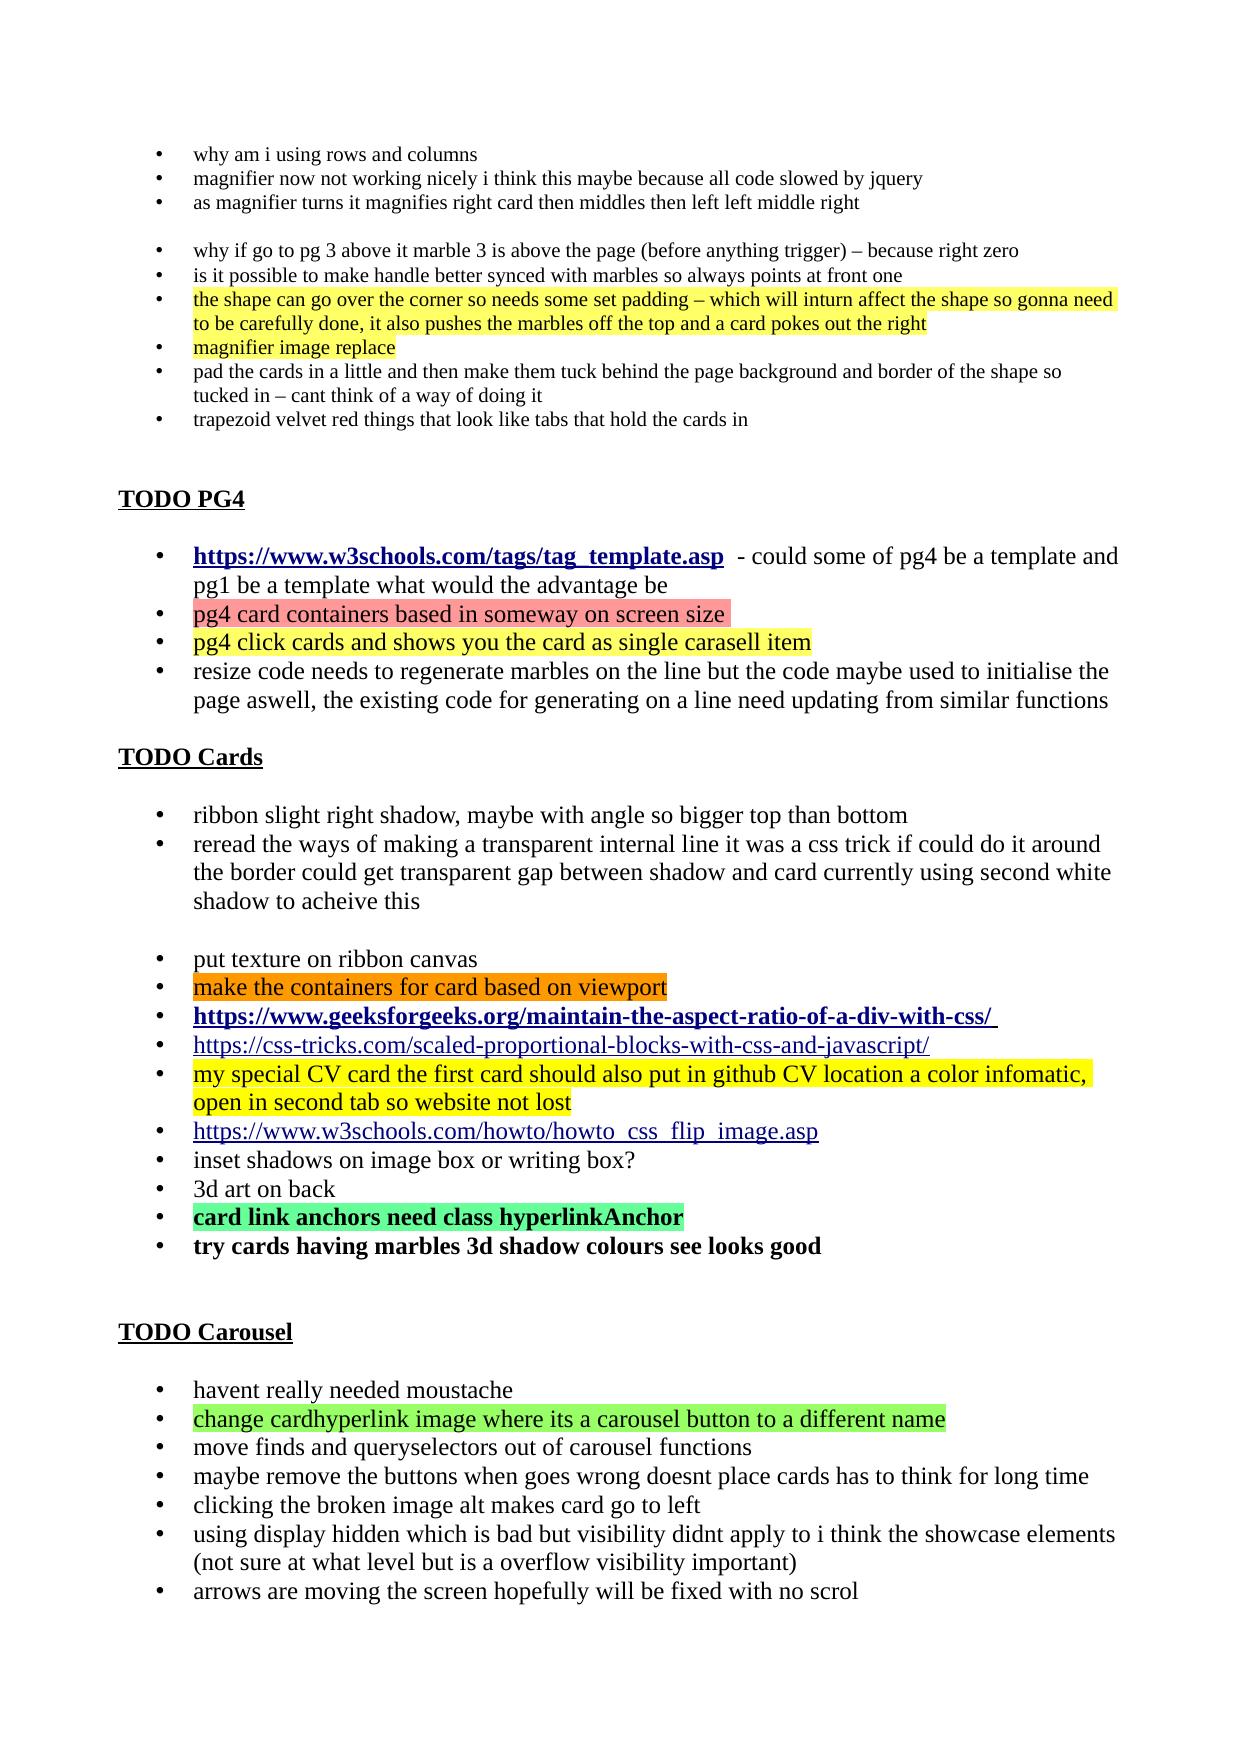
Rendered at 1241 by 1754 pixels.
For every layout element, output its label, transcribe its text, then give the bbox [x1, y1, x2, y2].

list is it possible to make handle better synced with marbles so always points at front one [156, 262, 1122, 287]
list 3d art on back [156, 1174, 1122, 1202]
list https://css-tricks.com/scaled-proportional-blocks-with-css-and-javascript/ [156, 1030, 1122, 1059]
list trapezoid velvet red things that look like tabs that hold the cards in [156, 407, 1122, 431]
list put texture on ribbon canvas [156, 944, 1122, 972]
list move finds and queryselectors out of carousel functions [156, 1432, 1122, 1461]
list https://www.w3schools.com/howto/howto_css_flip_image.asp [156, 1116, 1122, 1145]
list https://www.geeksforgeeks.org/maintain-the-aspect-ratio-of-a-div-with-css/ [156, 1001, 1122, 1030]
list ribbon slight right shadow, maybe with angle so bigger top than bottom [156, 800, 1122, 829]
list the shape can go over the corner so needs some set padding – which will inturn affect the shape so gonna need to be carefully done, it also pushes the marbles off the top and a card pokes out the right [156, 287, 1122, 335]
list card link anchors need class hyperlinkAnchor [156, 1202, 1122, 1231]
list havent really needed moustache [156, 1375, 1122, 1404]
list why am i using rows and columns [156, 142, 1122, 166]
list pad the cards in a little and then make them tuck behind the page background and border of the shape so tucked in – cant think of a way of doing it [156, 359, 1122, 407]
text TODO Carousel [118, 1317, 1122, 1346]
list magnifier image replace [156, 335, 1122, 359]
list using display hidden which is bad but visibility didnt apply to i think the showcase elements (not sure at what level but is a overflow visibility important) [156, 1519, 1122, 1576]
list as magnifier turns it magnifies right card then middles then left left middle right [156, 190, 1122, 214]
list maybe remove the buttons when goes wrong doesnt place cards has to think for long time [156, 1461, 1122, 1490]
list make the containers for card based on viewport [156, 972, 1122, 1001]
list pg4 card containers based in someway on screen size [156, 599, 1122, 627]
list https://www.w3schools.com/tags/tag_template.asp - could some of pg4 be a template and pg1 be a template what would the advantage be [156, 541, 1122, 599]
list why if go to pg 3 above it marble 3 is above the page (before anything trigger) – because right zero [156, 238, 1122, 262]
list my special CV card the first card should also put in github CV location a color infomatic, open in second tab so website not lost [156, 1059, 1122, 1116]
list change cardhyperlink image where its a carousel button to a different name [156, 1404, 1122, 1432]
list resize code needs to regenerate marbles on the line but the code maybe used to initialise the page aswell, the existing code for generating on a line need updating from similar functions [156, 656, 1122, 714]
list reread the ways of making a transparent internal line it was a css trick if could do it around the border could get transparent gap between shadow and card currently using second white shadow to acheive this [156, 829, 1122, 915]
list pg4 click cards and shows you the card as single carasell item [156, 627, 1122, 656]
list arrows are moving the screen hopefully will be fixed with no scrol [156, 1576, 1122, 1605]
list clicking the broken image alt makes card go to left [156, 1490, 1122, 1519]
list inset shadows on image box or writing box? [156, 1145, 1122, 1174]
list magnifier now not working nicely i think this maybe because all code slowed by jquery [156, 166, 1122, 190]
text TODO PG4 [118, 484, 1122, 512]
list try cards having marbles 3d shadow colours see looks good [156, 1231, 1122, 1260]
text TODO Cards [118, 742, 1122, 771]
